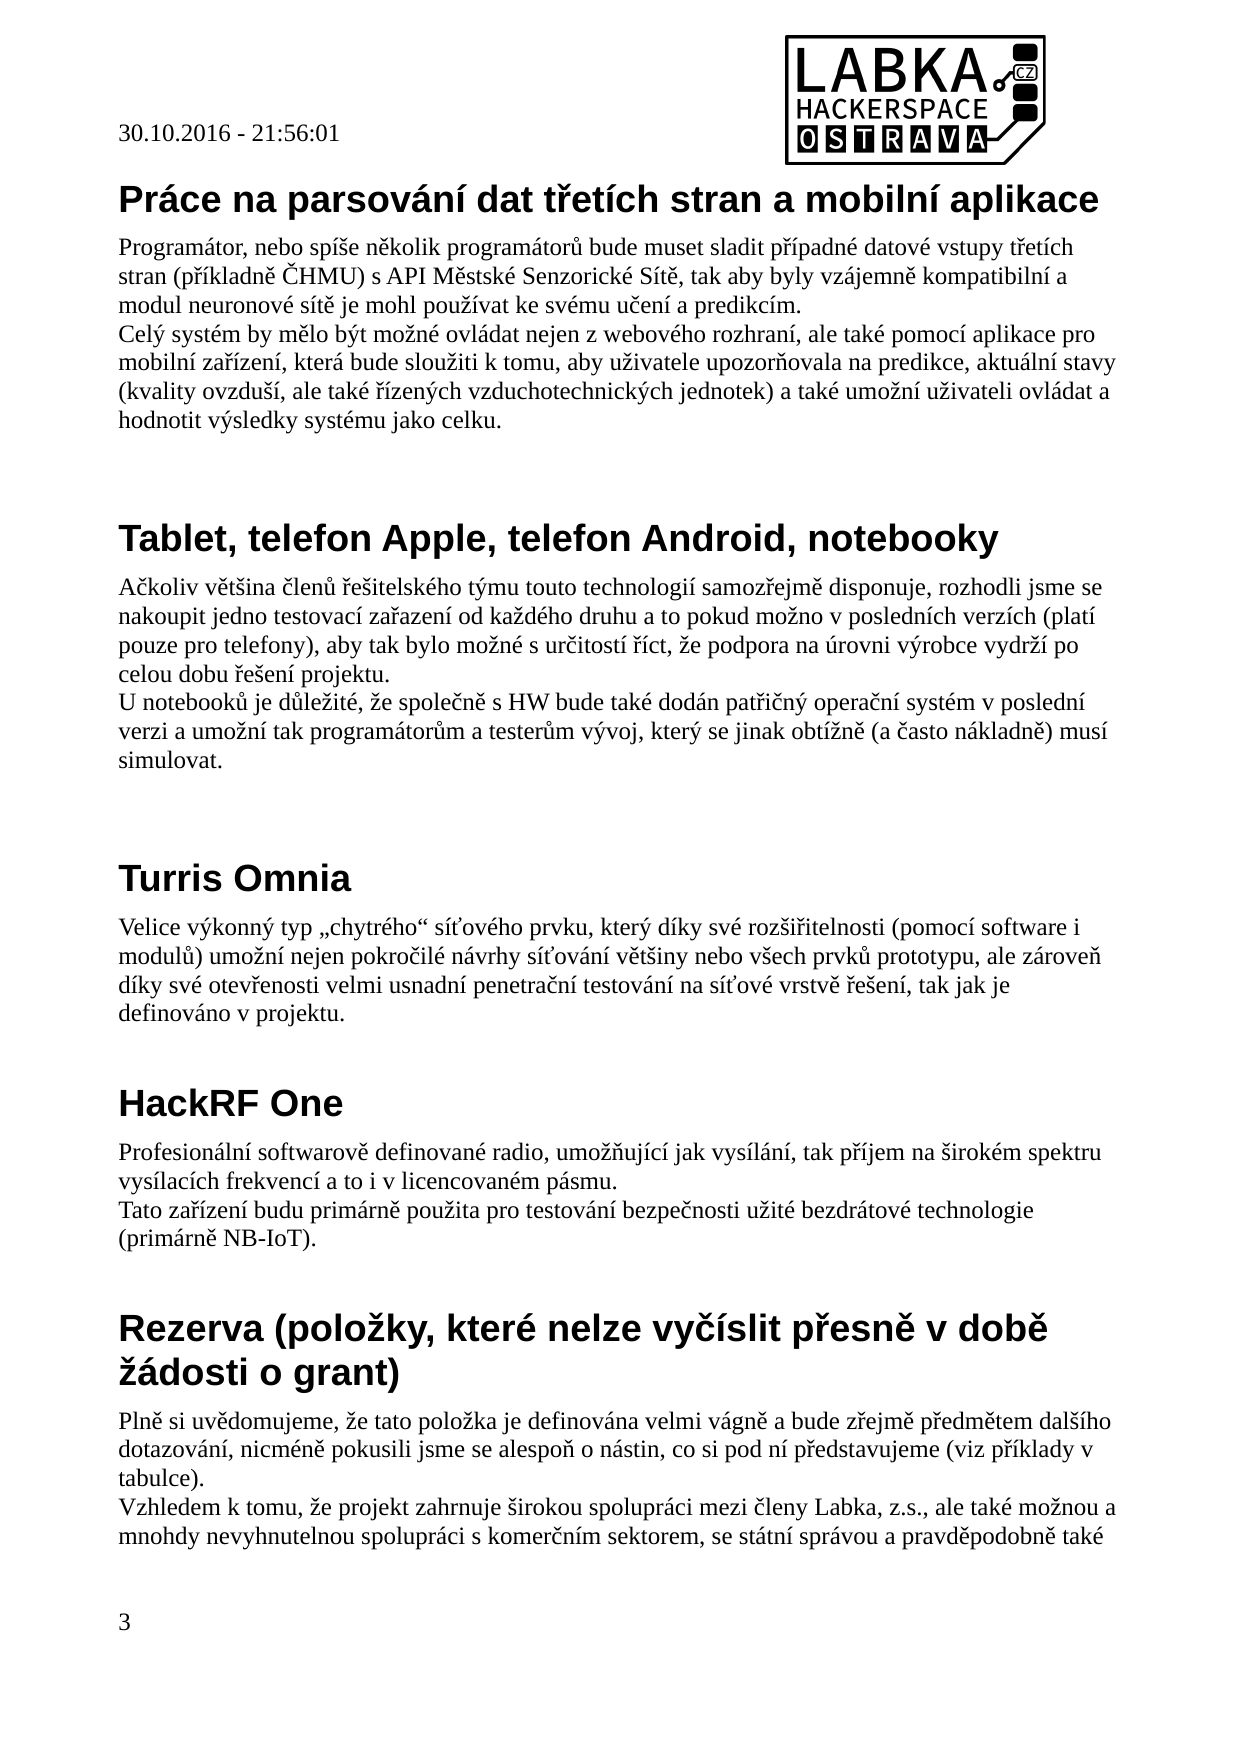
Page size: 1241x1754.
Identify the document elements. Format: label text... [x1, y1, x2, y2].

picture [785, 35, 1046, 165]
text Celý systém by mělo být možné ovládat nejen z webového rozhraní, ale také pomocí aplikace pro mobilní zařízení, která bude sloužiti k tomu, aby uživatele upozorňovala na predikce, aktuální stavy (kvality ovzduší, ale také řízených vzduchotechnických jednotek) a také umožní uživateli ovládat a hodnotit výsledky systému jako celku. [118, 319, 1122, 434]
text Ačkoliv většina členů řešitelského týmu touto technologií samozřejmě disponuje, rozhodli jsme se nakoupit jedno testovací zařazení od každého druhu a to pokud možno v posledních verzích (platí pouze pro telefony), aby tak bylo možné s určitostí říct, že podpora na úrovni výrobce vydrží po celou dobu řešení projektu. [118, 572, 1122, 687]
subtitle Tablet, telefon Apple, telefon Android, notebooky [118, 516, 1122, 560]
text Plně si uvědomujeme, že tato položka je definována velmi vágně a bude zřejmě předmětem dalšího dotazování, nicméně pokusili jsme se alespoň o nástin, co si pod ní představujeme (viz příklady v tabulce). [118, 1406, 1122, 1492]
text U notebooků je důležité, že společně s HW bude také dodán patřičný operační systém v poslední verzi a umožní tak programátorům a testerům vývoj, který se jinak obtížně (a často nákladně) musí simulovat. [118, 687, 1122, 774]
subtitle HackRF One [118, 1081, 1122, 1125]
text Tato zařízení budu primárně použita pro testování bezpečnosti užité bezdrátové technologie (primárně NB-IoT). [118, 1195, 1122, 1252]
subtitle Rezerva (položky, které nelze vyčíslit přesně v době žádosti o grant) [118, 1306, 1122, 1393]
text Velice výkonný typ „chytrého“ síťového prvku, který díky své rozšiřitelnosti (pomocí software i modulů) umožní nejen pokročilé návrhy síťování většiny nebo všech prvků prototypu, ale zároveň díky své otevřenosti velmi usnadní penetrační testování na síťové vrstvě řešení, tak jak je definováno v projektu. [118, 912, 1122, 1027]
text Profesionální softwarově definované radio, umožňující jak vysílání, tak příjem na širokém spektru vysílacích frekvencí a to i v licencovaném pásmu. [118, 1137, 1122, 1195]
subtitle Práce na parsování dat třetích stran a mobilní aplikace [118, 176, 1122, 220]
subtitle Turris Omnia [118, 856, 1122, 900]
text Programátor, nebo spíše několik programátorů bude muset sladit případné datové vstupy třetích stran (příkladně ČHMU) s API Městské Senzorické Sítě, tak aby byly vzájemně kompatibilní a modul neuronové sítě je mohl používat ke svému učení a predikcím. [118, 232, 1122, 319]
text Vzhledem k tomu, že projekt zahrnuje širokou spolupráci mezi členy Labka, z.s., ale také možnou a mnohdy nevyhnutelnou spolupráci s komerčním sektorem, se státní správou a pravděpodobně také [118, 1492, 1122, 1549]
